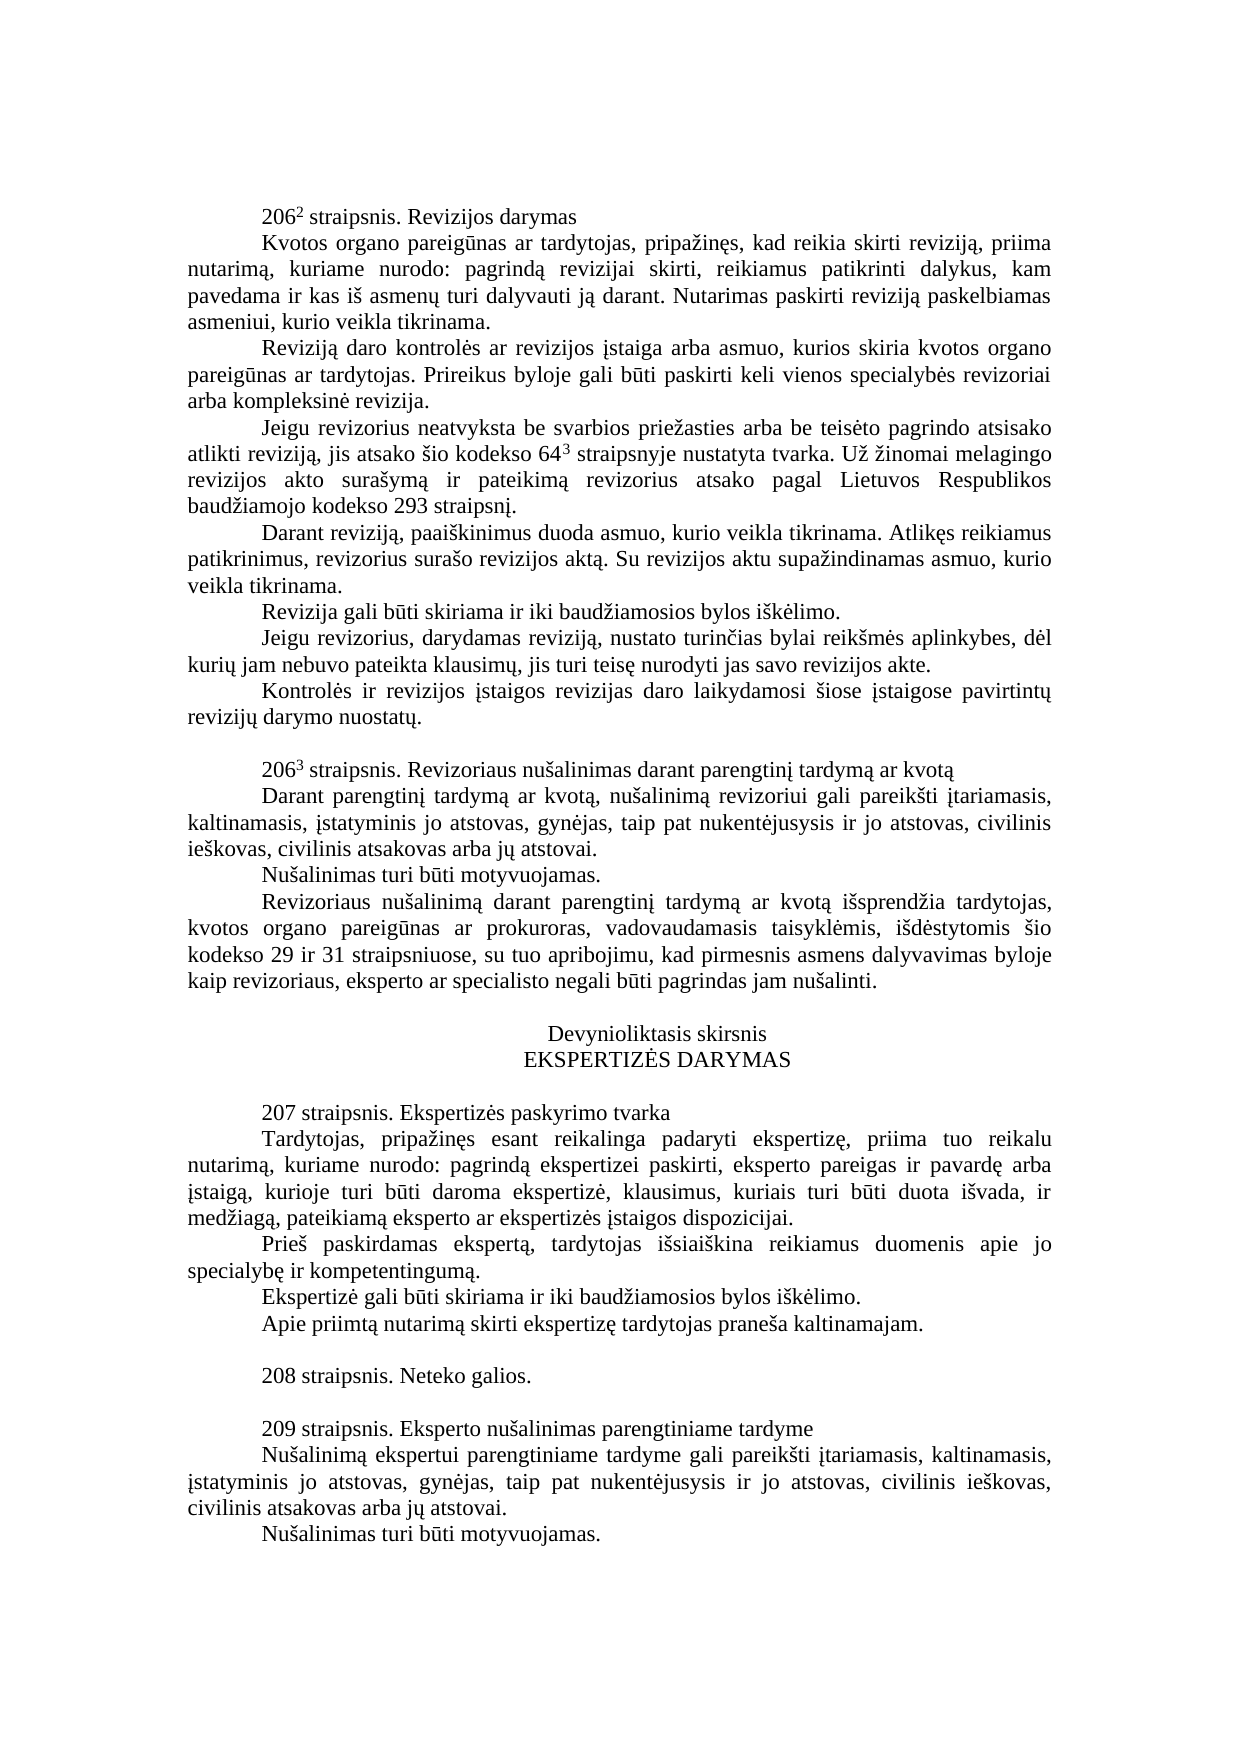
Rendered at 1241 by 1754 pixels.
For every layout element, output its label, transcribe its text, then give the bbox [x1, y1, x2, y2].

text 2063 straipsnis. Revizoriaus nušalinimas darant parengtinį tardymą ar kvotą [187, 756, 1053, 782]
text Jeigu revizorius, darydamas reviziją, nustato turinčias bylai reikšmės aplinkybes, dėl kurių jam nebuvo pateikta klausimų, jis turi teisę nurodyti jas savo revizijos akte. [187, 624, 1053, 677]
text Devynioliktasis skirsnis [187, 1020, 1053, 1046]
text Reviziją daro kontrolės ar revizijos įstaiga arba asmuo, kurios skiria kvotos organo pareigūnas ar tardytojas. Prireikus byloje gali būti paskirti keli vienos specialybės revizoriai arba kompleksinė revizija. [187, 334, 1053, 413]
text Nušalinimą ekspertui parengtiniame tardyme gali pareikšti įtariamasis, kaltinamasis, įstatyminis jo atstovas, gynėjas, taip pat nukentėjusysis ir jo atstovas, civilinis ieškovas, civilinis atsakovas arba jų atstovai. [187, 1441, 1053, 1520]
text Prieš paskirdamas ekspertą, tardytojas išsiaiškina reikiamus duomenis apie jo specialybę ir kompetentingumą. [187, 1231, 1053, 1283]
text 2062 straipsnis. Revizijos darymas [187, 203, 1053, 229]
text 209 straipsnis. Eksperto nušalinimas parengtiniame tardyme [187, 1415, 1053, 1441]
text Darant parengtinį tardymą ar kvotą, nušalinimą revizoriui gali pareikšti įtariamasis, kaltinamasis, įstatyminis jo atstovas, gynėjas, taip pat nukentėjusysis ir jo atstovas, civilinis ieškovas, civilinis atsakovas arba jų atstovai. [187, 782, 1053, 862]
text Kvotos organo pareigūnas ar tardytojas, pripažinęs, kad reikia skirti reviziją, priima nutarimą, kuriame nurodo: pagrindą revizijai skirti, reikiamus patikrinti dalykus, kam pavedama ir kas iš asmenų turi dalyvauti ją darant. Nutarimas paskirti reviziją paskelbiamas asmeniui, kurio veikla tikrinama. [187, 229, 1053, 334]
text 207 straipsnis. Ekspertizės paskyrimo tvarka [187, 1099, 1053, 1125]
text Darant reviziją, paaiškinimus duoda asmuo, kurio veikla tikrinama. Atlikęs reikiamus patikrinimus, revizorius surašo revizijos aktą. Su revizijos aktu supažindinamas asmuo, kurio veikla tikrinama. [187, 519, 1053, 598]
text Revizoriaus nušalinimą darant parengtinį tardymą ar kvotą išsprendžia tardytojas, kvotos organo pareigūnas ar prokuroras, vadovaudamasis taisyklėmis, išdėstytomis šio kodekso 29 ir 31 straipsniuose, su tuo apribojimu, kad pirmesnis asmens dalyvavimas byloje kaip revizoriaus, eksperto ar specialisto negali būti pagrindas jam nušalinti. [187, 888, 1053, 993]
text Tardytojas, pripažinęs esant reikalinga padaryti ekspertizę, priima tuo reikalu nutarimą, kuriame nurodo: pagrindą ekspertizei paskirti, eksperto pareigas ir pavardę arba įstaigą, kurioje turi būti daroma ekspertizė, klausimus, kuriais turi būti duota išvada, ir medžiagą, pateikiamą eksperto ar ekspertizės įstaigos dispozicijai. [187, 1125, 1053, 1231]
text Jeigu revizorius neatvyksta be svarbios priežasties arba be teisėto pagrindo atsisako atlikti reviziją, jis atsako šio kodekso 643 straipsnyje nustatyta tvarka. Už žinomai melagingo revizijos akto surašymą ir pateikimą revizorius atsako pagal Lietuvos Respublikos baudžiamojo kodekso 293 straipsnį. [187, 413, 1053, 519]
text Kontrolės ir revizijos įstaigos revizijas daro laikydamosi šiose įstaigose pavirtintų revizijų darymo nuostatų. [187, 677, 1053, 730]
text Ekspertizė gali būti skiriama ir iki baudžiamosios bylos iškėlimo. [187, 1283, 1053, 1309]
text Nušalinimas turi būti motyvuojamas. [187, 862, 1053, 888]
text 208 straipsnis. Neteko galios. [187, 1362, 1053, 1389]
text EKSPERTIZĖS DARYMAS [187, 1046, 1053, 1072]
text Apie priimtą nutarimą skirti ekspertizę tardytojas praneša kaltinamajam. [187, 1309, 1053, 1336]
text Nušalinimas turi būti motyvuojamas. [187, 1520, 1053, 1547]
text Revizija gali būti skiriama ir iki baudžiamosios bylos iškėlimo. [187, 598, 1053, 624]
